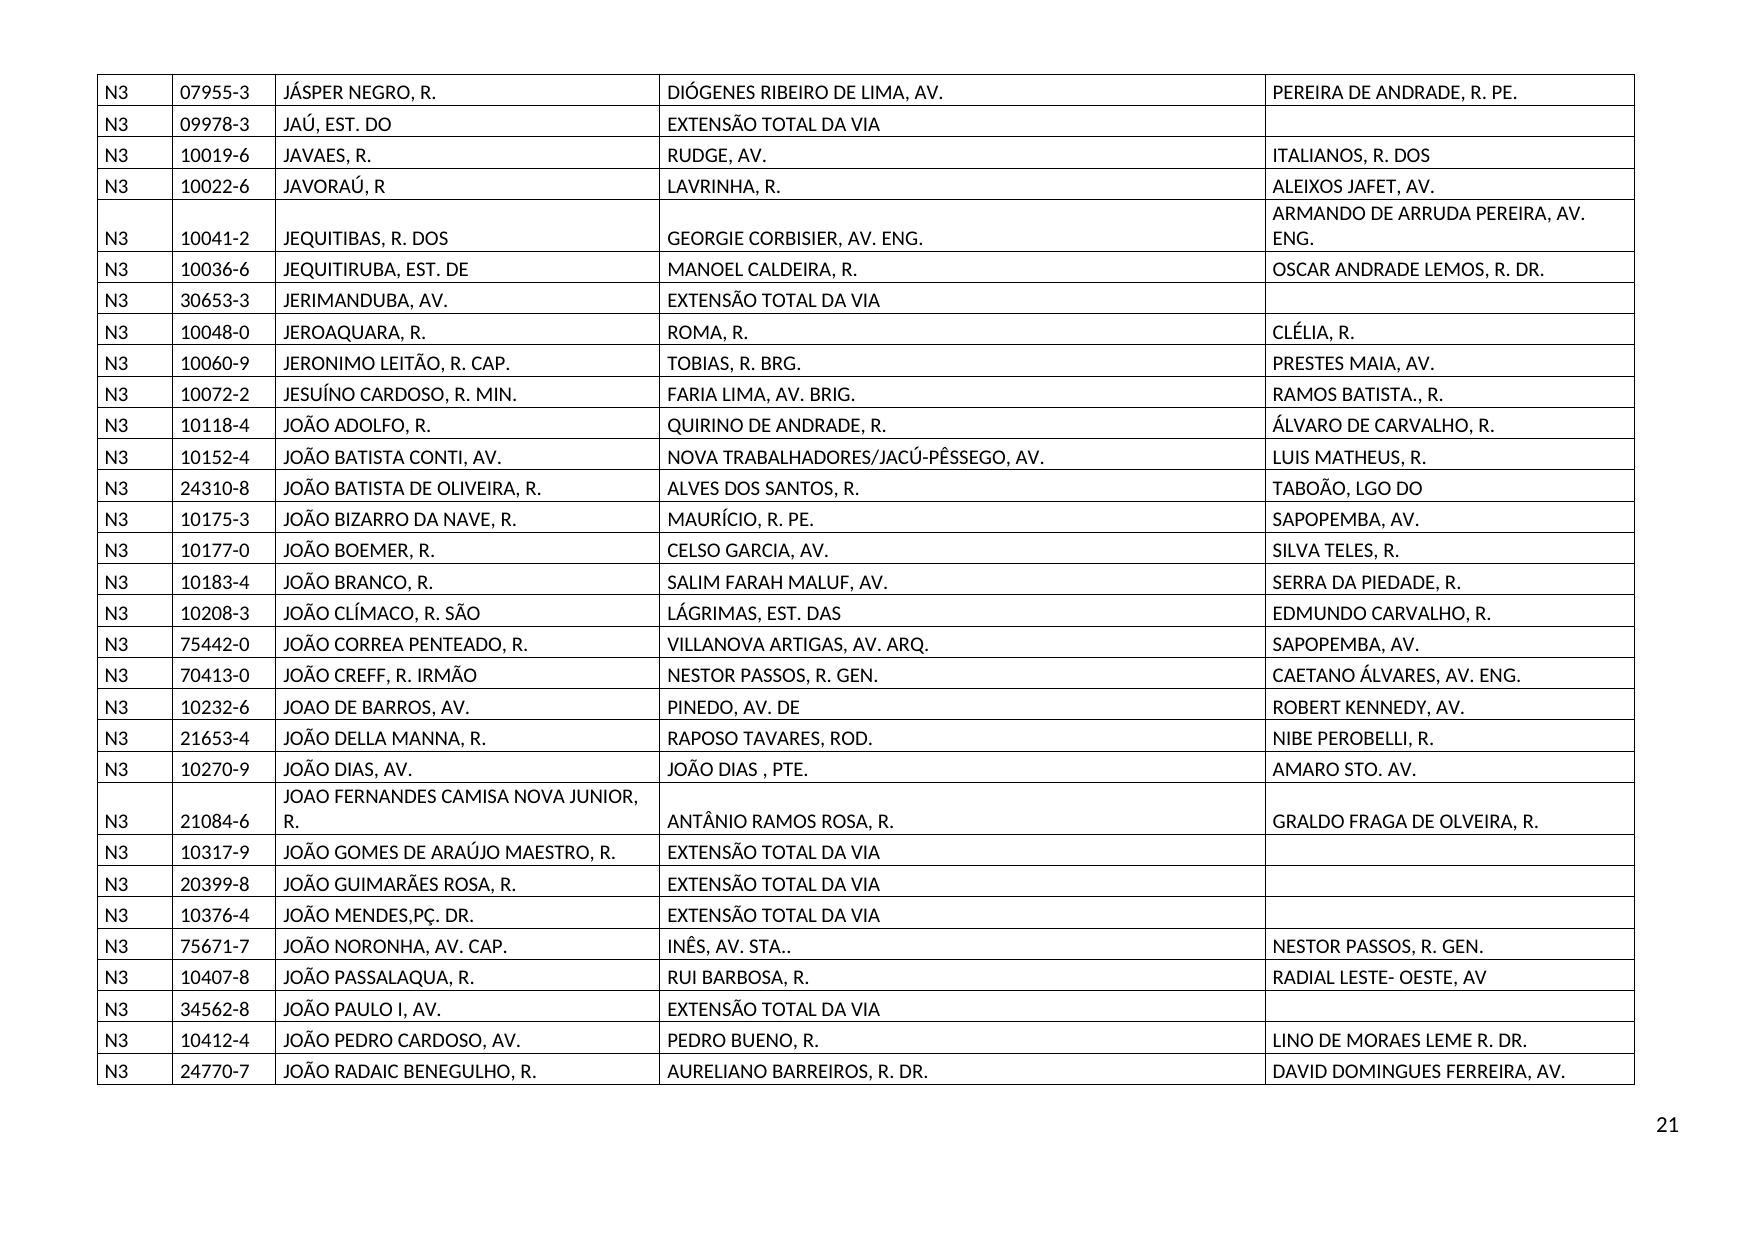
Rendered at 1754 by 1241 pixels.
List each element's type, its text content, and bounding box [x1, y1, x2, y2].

table_cell LINO DE MORAES LEME R. DR. [1266, 1022, 1634, 1052]
table_cell JOÃO PASSALAQUA, R. [276, 960, 659, 990]
table_cell 10208-3 [173, 595, 275, 626]
table_cell EXTENSÃO TOTAL DA VIA [660, 897, 1265, 927]
table_cell N3 [98, 720, 172, 751]
table_cell N3 [98, 897, 172, 927]
table_cell VILLANOVA ARTIGAS, AV. ARQ. [660, 627, 1265, 657]
table_cell JOÃO NORONHA, AV. CAP. [276, 929, 659, 959]
table_cell N3 [98, 106, 172, 136]
table_cell EXTENSÃO TOTAL DA VIA [660, 283, 1265, 313]
table_cell N3 [98, 689, 172, 719]
table_cell 70413-0 [173, 658, 275, 688]
table_cell JOÃO PAULO I, AV. [276, 991, 659, 1021]
table_cell [1266, 991, 1634, 1021]
table_cell N3 [98, 314, 172, 344]
table_cell 10183-4 [173, 564, 275, 594]
table_cell N3 [98, 408, 172, 438]
table_cell 07955-3 [173, 75, 275, 105]
table_cell N3 [98, 283, 172, 313]
table_cell ÁLVARO DE CARVALHO, R. [1266, 408, 1634, 438]
table_cell N3 [98, 169, 172, 199]
table_cell 75442-0 [173, 627, 275, 657]
table_cell JOÃO CREFF, R. IRMÃO [276, 658, 659, 688]
table_cell AURELIANO BARREIROS, R. DR. [660, 1054, 1265, 1084]
table_cell 10376-4 [173, 897, 275, 927]
table_cell 10152-4 [173, 439, 275, 469]
table_cell N3 [98, 75, 172, 105]
table_cell LAVRINHA, R. [660, 169, 1265, 199]
table_cell JESUÍNO CARDOSO, R. MIN. [276, 377, 659, 407]
table_cell [1266, 835, 1634, 865]
table_cell JOÃO DIAS, AV. [276, 752, 659, 782]
table_cell JOÃO BOEMER, R. [276, 533, 659, 563]
table_cell 21653-4 [173, 720, 275, 751]
table_cell 21084-6 [173, 783, 275, 834]
table_cell N3 [98, 200, 172, 251]
table_cell ARMANDO DE ARRUDA PEREIRA, AV. ENG. [1266, 200, 1634, 251]
table_cell ANTÂNIO RAMOS ROSA, R. [660, 783, 1265, 834]
table_cell CAETANO ÁLVARES, AV. ENG. [1266, 658, 1634, 688]
table_cell EXTENSÃO TOTAL DA VIA [660, 866, 1265, 896]
table_cell JEQUITIBAS, R. DOS [276, 200, 659, 251]
table_cell JAVORAÚ, R [276, 169, 659, 199]
table_cell 10118-4 [173, 408, 275, 438]
table_cell 10060-9 [173, 345, 275, 376]
table_cell 10270-9 [173, 752, 275, 782]
table_cell JÁSPER NEGRO, R. [276, 75, 659, 105]
table_cell JOÃO BRANCO, R. [276, 564, 659, 594]
table_cell SERRA DA PIEDADE, R. [1266, 564, 1634, 594]
table_cell N3 [98, 345, 172, 376]
table_cell EXTENSÃO TOTAL DA VIA [660, 106, 1265, 136]
table_cell 10041-2 [173, 200, 275, 251]
table_cell JERIMANDUBA, AV. [276, 283, 659, 313]
table_cell 10048-0 [173, 314, 275, 344]
table_cell N3 [98, 1054, 172, 1084]
table_cell N3 [98, 752, 172, 782]
table_cell SILVA TELES, R. [1266, 533, 1634, 563]
table_cell N3 [98, 991, 172, 1021]
table_cell 10175-3 [173, 502, 275, 532]
table_cell JOÃO CORREA PENTEADO, R. [276, 627, 659, 657]
table_cell N3 [98, 595, 172, 626]
table_cell CELSO GARCIA, AV. [660, 533, 1265, 563]
table_cell N3 [98, 533, 172, 563]
table_cell DAVID DOMINGUES FERREIRA, AV. [1266, 1054, 1634, 1084]
table_cell TABOÃO, LGO DO [1266, 470, 1634, 501]
table_cell [1266, 897, 1634, 927]
table_cell N3 [98, 960, 172, 990]
table_cell ITALIANOS, R. DOS [1266, 137, 1634, 167]
table_cell ALVES DOS SANTOS, R. [660, 470, 1265, 501]
table_cell JEROAQUARA, R. [276, 314, 659, 344]
table_cell RAMOS BATISTA., R. [1266, 377, 1634, 407]
table_cell LÁGRIMAS, EST. DAS [660, 595, 1265, 626]
table_cell CLÉLIA, R. [1266, 314, 1634, 344]
table_cell N3 [98, 929, 172, 959]
table_cell ROBERT KENNEDY, AV. [1266, 689, 1634, 719]
table_cell N3 [98, 439, 172, 469]
table_cell N3 [98, 252, 172, 282]
table_cell 24310-8 [173, 470, 275, 501]
table_cell N3 [98, 502, 172, 532]
table_cell MAURÍCIO, R. PE. [660, 502, 1265, 532]
table_cell JOÃO BIZARRO DA NAVE, R. [276, 502, 659, 532]
table_cell ROMA, R. [660, 314, 1265, 344]
table_cell 09978-3 [173, 106, 275, 136]
table_cell NESTOR PASSOS, R. GEN. [660, 658, 1265, 688]
table_cell JERONIMO LEITÃO, R. CAP. [276, 345, 659, 376]
table_cell N3 [98, 783, 172, 834]
table_cell RAPOSO TAVARES, ROD. [660, 720, 1265, 751]
table_cell JOÃO DIAS , PTE. [660, 752, 1265, 782]
table_cell NIBE PEROBELLI, R. [1266, 720, 1634, 751]
table_cell 10019-6 [173, 137, 275, 167]
table_cell INÊS, AV. STA.. [660, 929, 1265, 959]
table_cell N3 [98, 658, 172, 688]
table_cell JOÃO MENDES,PÇ. DR. [276, 897, 659, 927]
table_cell JOÃO BATISTA CONTI, AV. [276, 439, 659, 469]
table_cell NESTOR PASSOS, R. GEN. [1266, 929, 1634, 959]
table_cell PEDRO BUENO, R. [660, 1022, 1265, 1052]
table_cell RADIAL LESTE- OESTE, AV [1266, 960, 1634, 990]
table_cell JAÚ, EST. DO [276, 106, 659, 136]
table_cell 10412-4 [173, 1022, 275, 1052]
table_cell FARIA LIMA, AV. BRIG. [660, 377, 1265, 407]
table_cell TOBIAS, R. BRG. [660, 345, 1265, 376]
table_cell 10232-6 [173, 689, 275, 719]
table_cell N3 [98, 835, 172, 865]
table_cell 34562-8 [173, 991, 275, 1021]
table_cell JAVAES, R. [276, 137, 659, 167]
table_cell ALEIXOS JAFET, AV. [1266, 169, 1634, 199]
table_cell 10072-2 [173, 377, 275, 407]
table_cell DIÓGENES RIBEIRO DE LIMA, AV. [660, 75, 1265, 105]
table_cell [1266, 866, 1634, 896]
table_cell N3 [98, 377, 172, 407]
table_cell 10407-8 [173, 960, 275, 990]
table_cell JOÃO PEDRO CARDOSO, AV. [276, 1022, 659, 1052]
table_cell AMARO STO. AV. [1266, 752, 1634, 782]
table_cell JEQUITIRUBA, EST. DE [276, 252, 659, 282]
table_cell [1266, 106, 1634, 136]
table_cell PINEDO, AV. DE [660, 689, 1265, 719]
table_cell JOÃO DELLA MANNA, R. [276, 720, 659, 751]
table_cell 24770-7 [173, 1054, 275, 1084]
table_cell SAPOPEMBA, AV. [1266, 627, 1634, 657]
table_cell N3 [98, 564, 172, 594]
table_cell EDMUNDO CARVALHO, R. [1266, 595, 1634, 626]
table_cell RUDGE, AV. [660, 137, 1265, 167]
table_cell N3 [98, 470, 172, 501]
table_cell JOÃO GOMES DE ARAÚJO MAESTRO, R. [276, 835, 659, 865]
table_cell PEREIRA DE ANDRADE, R. PE. [1266, 75, 1634, 105]
table_cell GEORGIE CORBISIER, AV. ENG. [660, 200, 1265, 251]
table_cell 10317-9 [173, 835, 275, 865]
table_cell GRALDO FRAGA DE OLVEIRA, R. [1266, 783, 1634, 834]
table_cell JOÃO BATISTA DE OLIVEIRA, R. [276, 470, 659, 501]
table_cell JOÃO CLÍMACO, R. SÃO [276, 595, 659, 626]
table_cell [1266, 283, 1634, 313]
table_cell PRESTES MAIA, AV. [1266, 345, 1634, 376]
table_cell JOÃO GUIMARÃES ROSA, R. [276, 866, 659, 896]
table_cell SAPOPEMBA, AV. [1266, 502, 1634, 532]
table_cell EXTENSÃO TOTAL DA VIA [660, 991, 1265, 1021]
table_cell JOAO FERNANDES CAMISA NOVA JUNIOR, R. [276, 783, 659, 834]
table_cell EXTENSÃO TOTAL DA VIA [660, 835, 1265, 865]
table_cell N3 [98, 137, 172, 167]
table_cell OSCAR ANDRADE LEMOS, R. DR. [1266, 252, 1634, 282]
table_cell 10177-0 [173, 533, 275, 563]
table_cell 10022-6 [173, 169, 275, 199]
table_cell LUIS MATHEUS, R. [1266, 439, 1634, 469]
table_cell 30653-3 [173, 283, 275, 313]
table_cell JOAO DE BARROS, AV. [276, 689, 659, 719]
table_cell 10036-6 [173, 252, 275, 282]
table_cell NOVA TRABALHADORES/JACÚ-PÊSSEGO, AV. [660, 439, 1265, 469]
table_cell 75671-7 [173, 929, 275, 959]
table_cell JOÃO ADOLFO, R. [276, 408, 659, 438]
table_cell JOÃO RADAIC BENEGULHO, R. [276, 1054, 659, 1084]
table_cell N3 [98, 627, 172, 657]
table_cell SALIM FARAH MALUF, AV. [660, 564, 1265, 594]
table_cell N3 [98, 866, 172, 896]
table_cell N3 [98, 1022, 172, 1052]
table_cell MANOEL CALDEIRA, R. [660, 252, 1265, 282]
table_cell 20399-8 [173, 866, 275, 896]
table_cell QUIRINO DE ANDRADE, R. [660, 408, 1265, 438]
table_cell RUI BARBOSA, R. [660, 960, 1265, 990]
